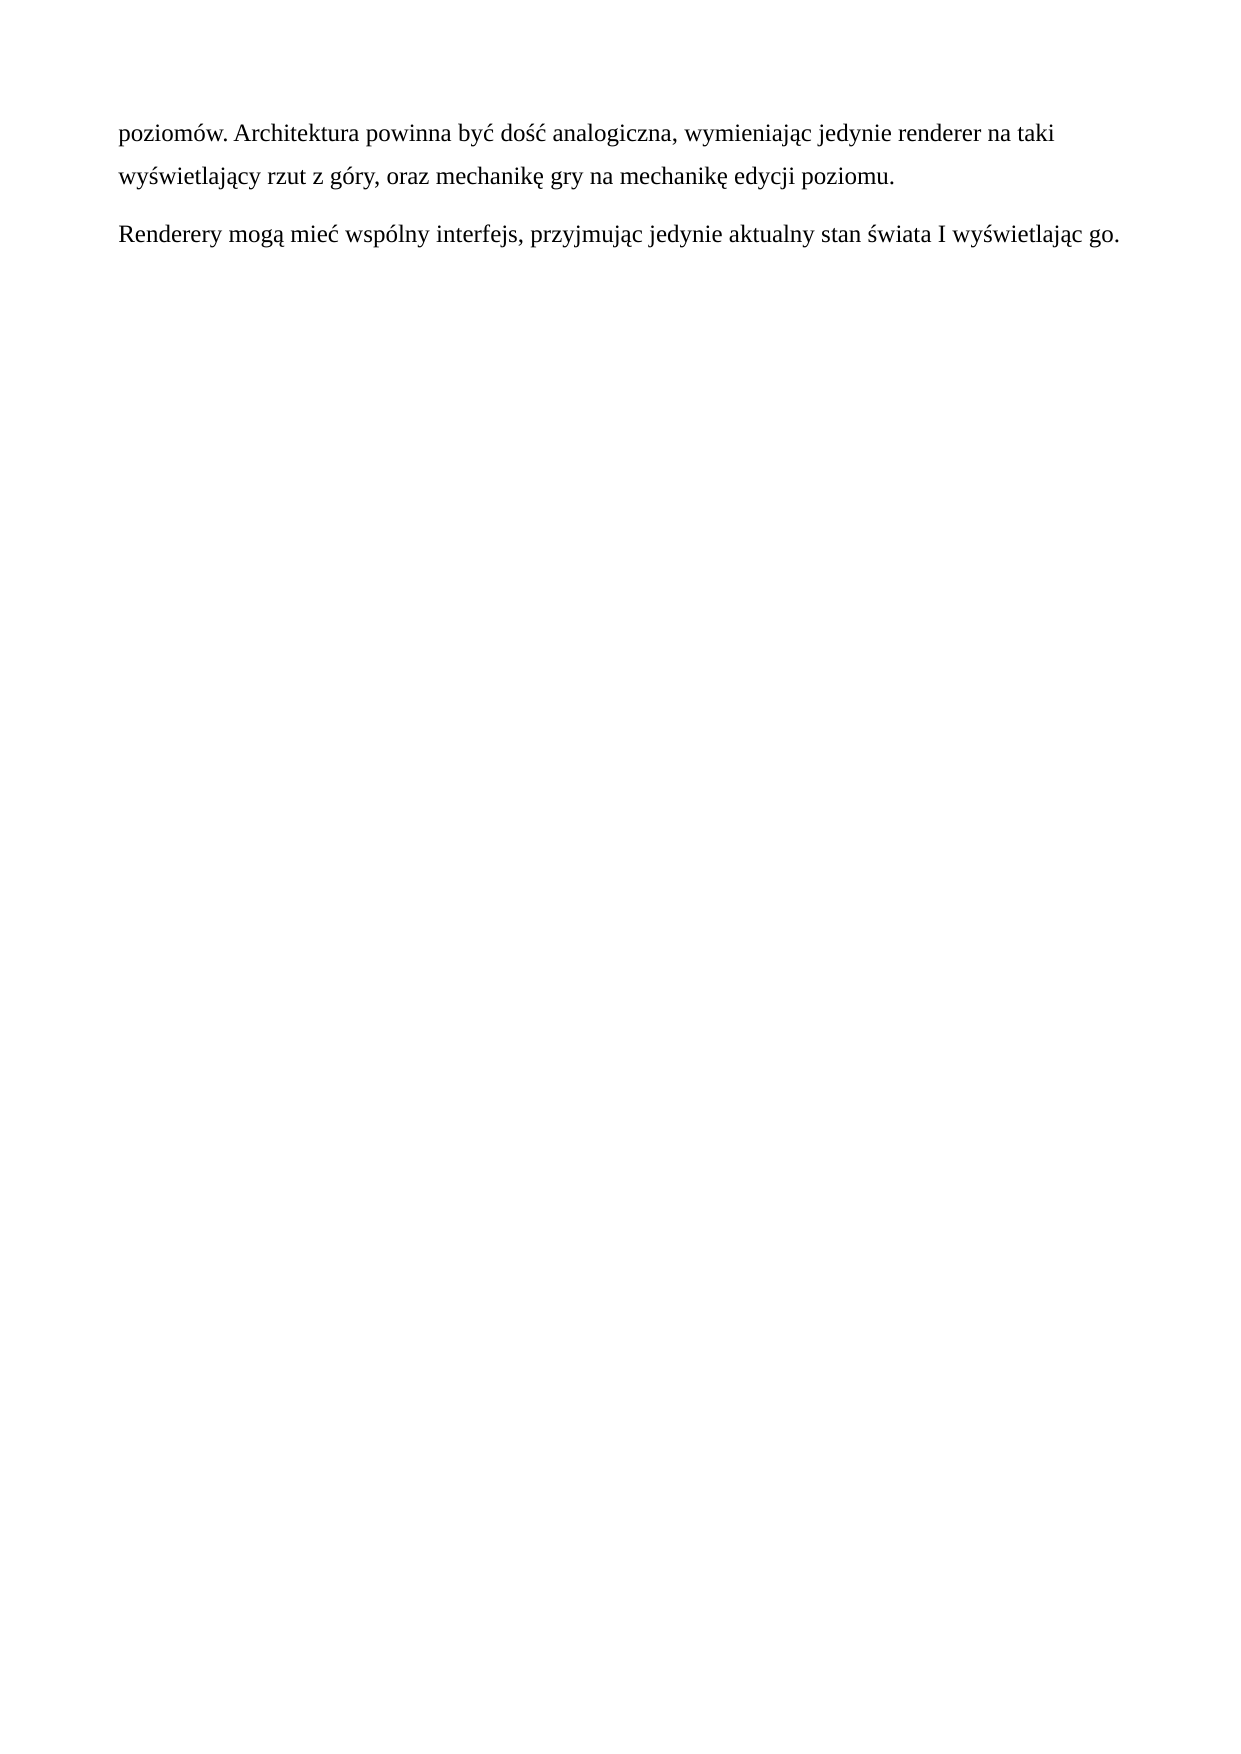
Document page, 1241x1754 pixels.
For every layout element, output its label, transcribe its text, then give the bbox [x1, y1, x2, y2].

text Renderery mogą mieć wspólny interfejs, przyjmując jedynie aktualny stan świata I wyświetlając go. [118, 219, 1122, 248]
text poziomów. Architektura powinna być dość analogiczna, wymieniając jedynie renderer na taki wyświetlający rzut z góry, oraz mechanikę gry na mechanikę edycji poziomu. [118, 118, 1122, 190]
